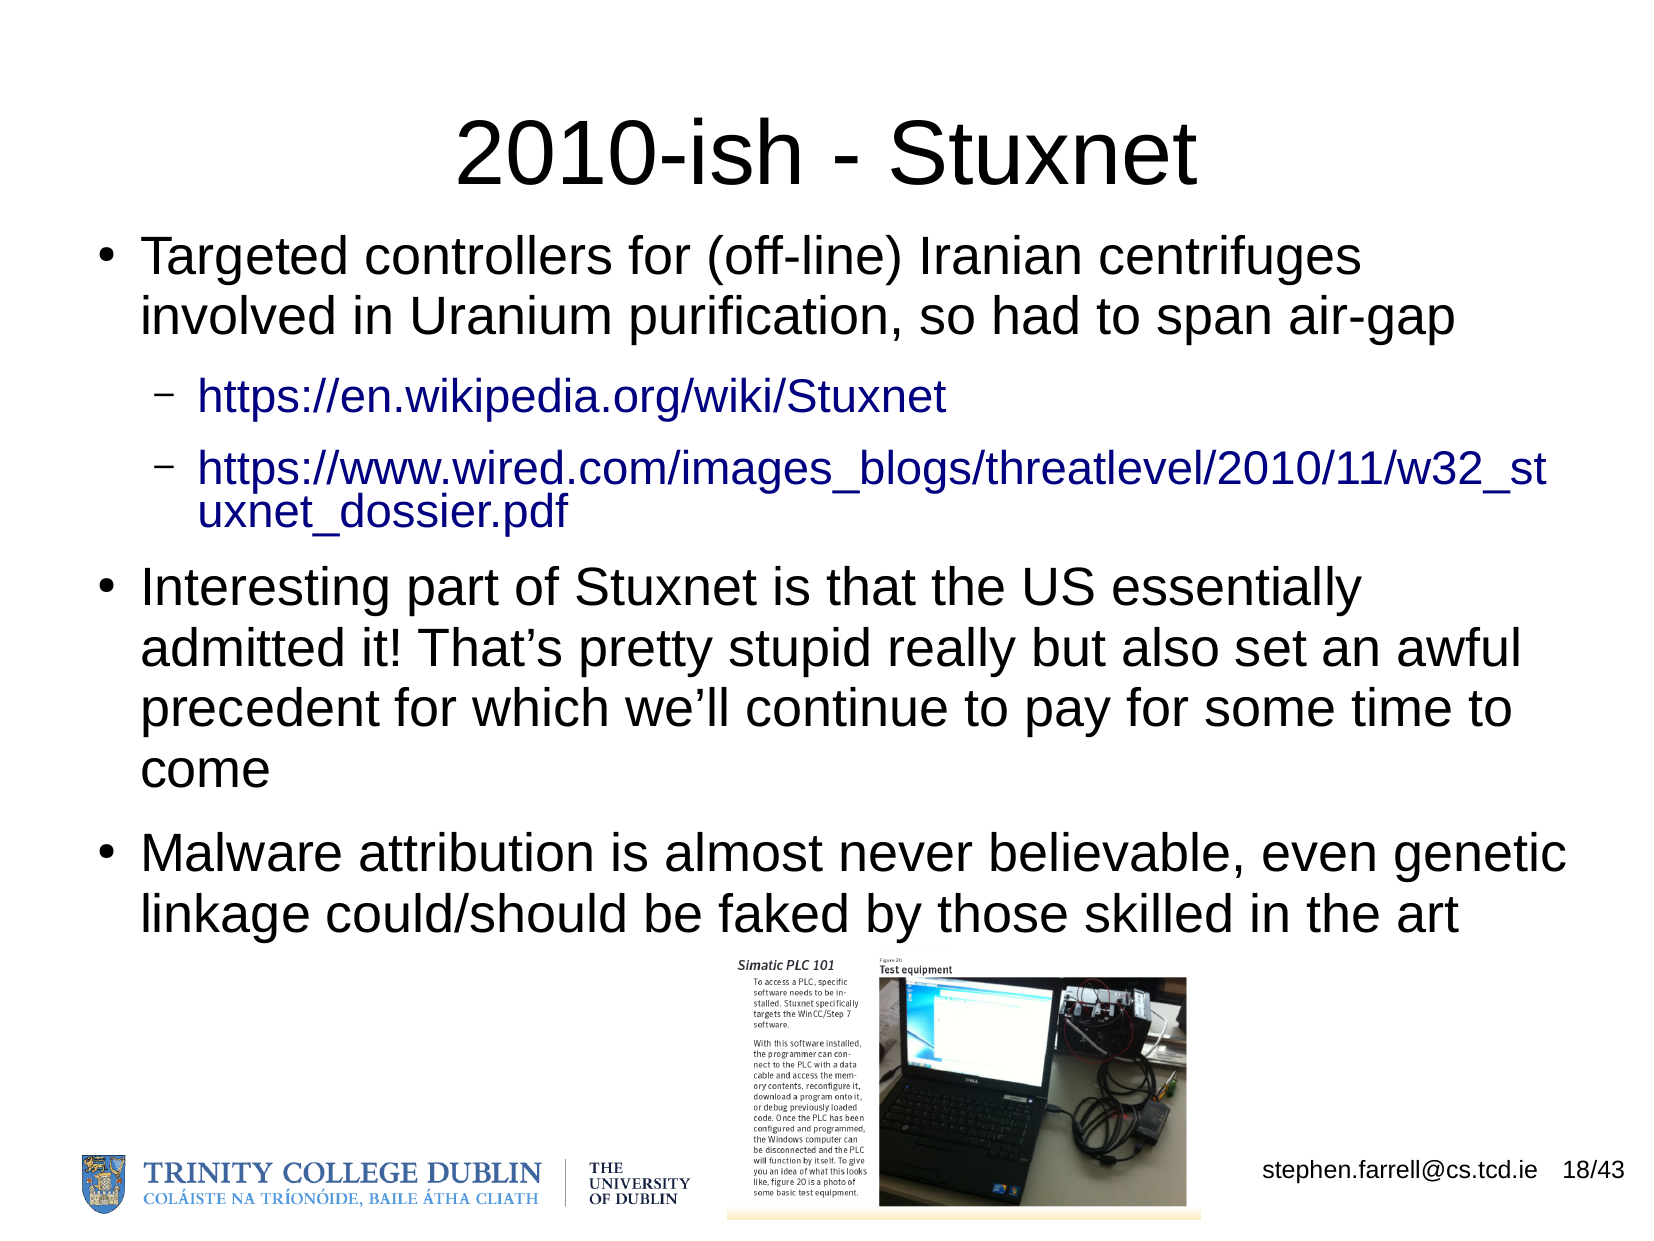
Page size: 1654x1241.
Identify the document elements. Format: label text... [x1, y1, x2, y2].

title 2010-ish - Stuxnet [82, 49, 1571, 225]
picture [727, 948, 1201, 1220]
list Targeted controllers for (off-line) Iranian centrifuges involved in Uranium purification, so had to span air-gap https://en.wikipedia.org/wiki/Stuxnet https://www.wired.com/images_blogs/threatlevel/2010/11/w32_stuxnet_dossier.pdf Interesting part of Stuxnet is that the US essentially admitted it! That’s pretty stupid really but also set an awful precedent for which we’ll continue to pay for some time to come Malware attribution is almost never believable, even genetic linkage could/should be faked by those skilled in the art [82, 225, 1571, 945]
picture [82, 1155, 694, 1214]
